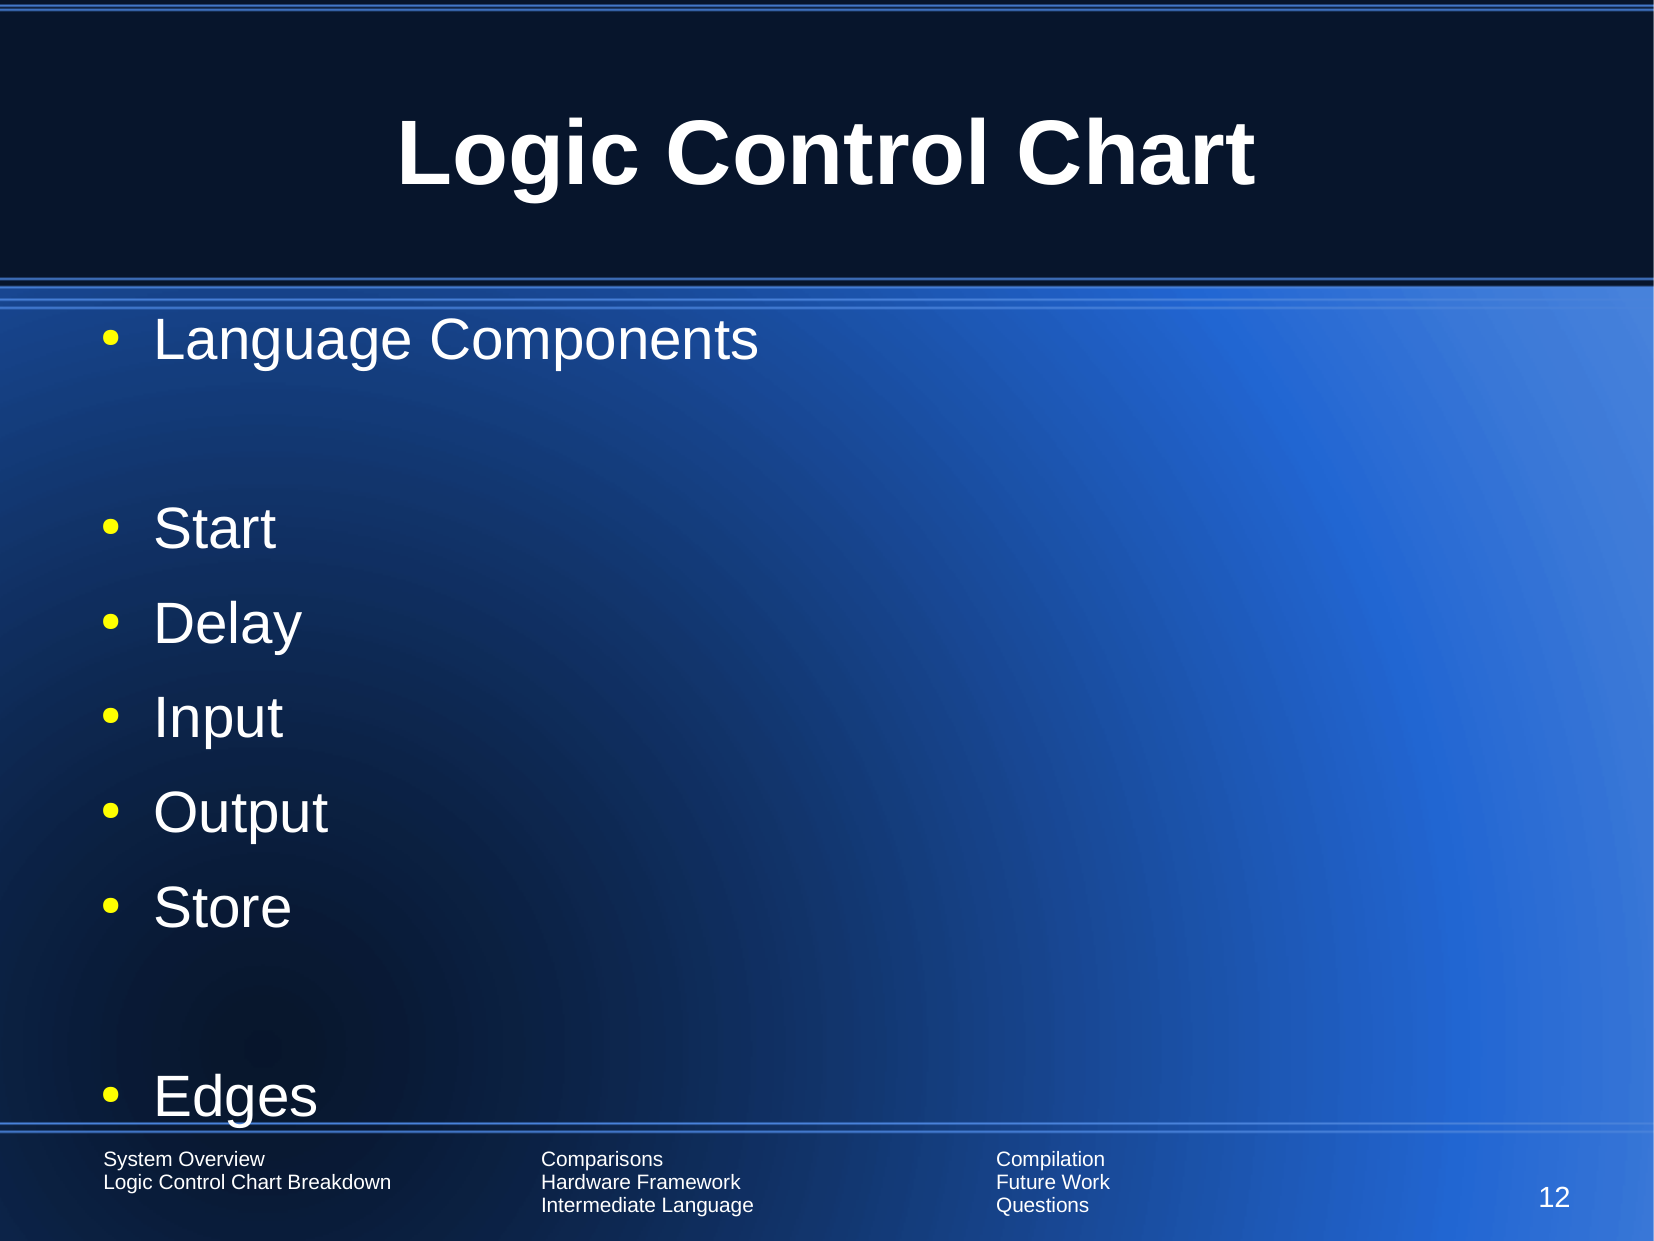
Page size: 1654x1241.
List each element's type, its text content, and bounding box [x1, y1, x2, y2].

picture [0, 0, 1654, 1241]
title Logic Control Chart [82, 56, 1571, 250]
list Language Components Start Delay Input Output Store Edges [82, 307, 1571, 1127]
